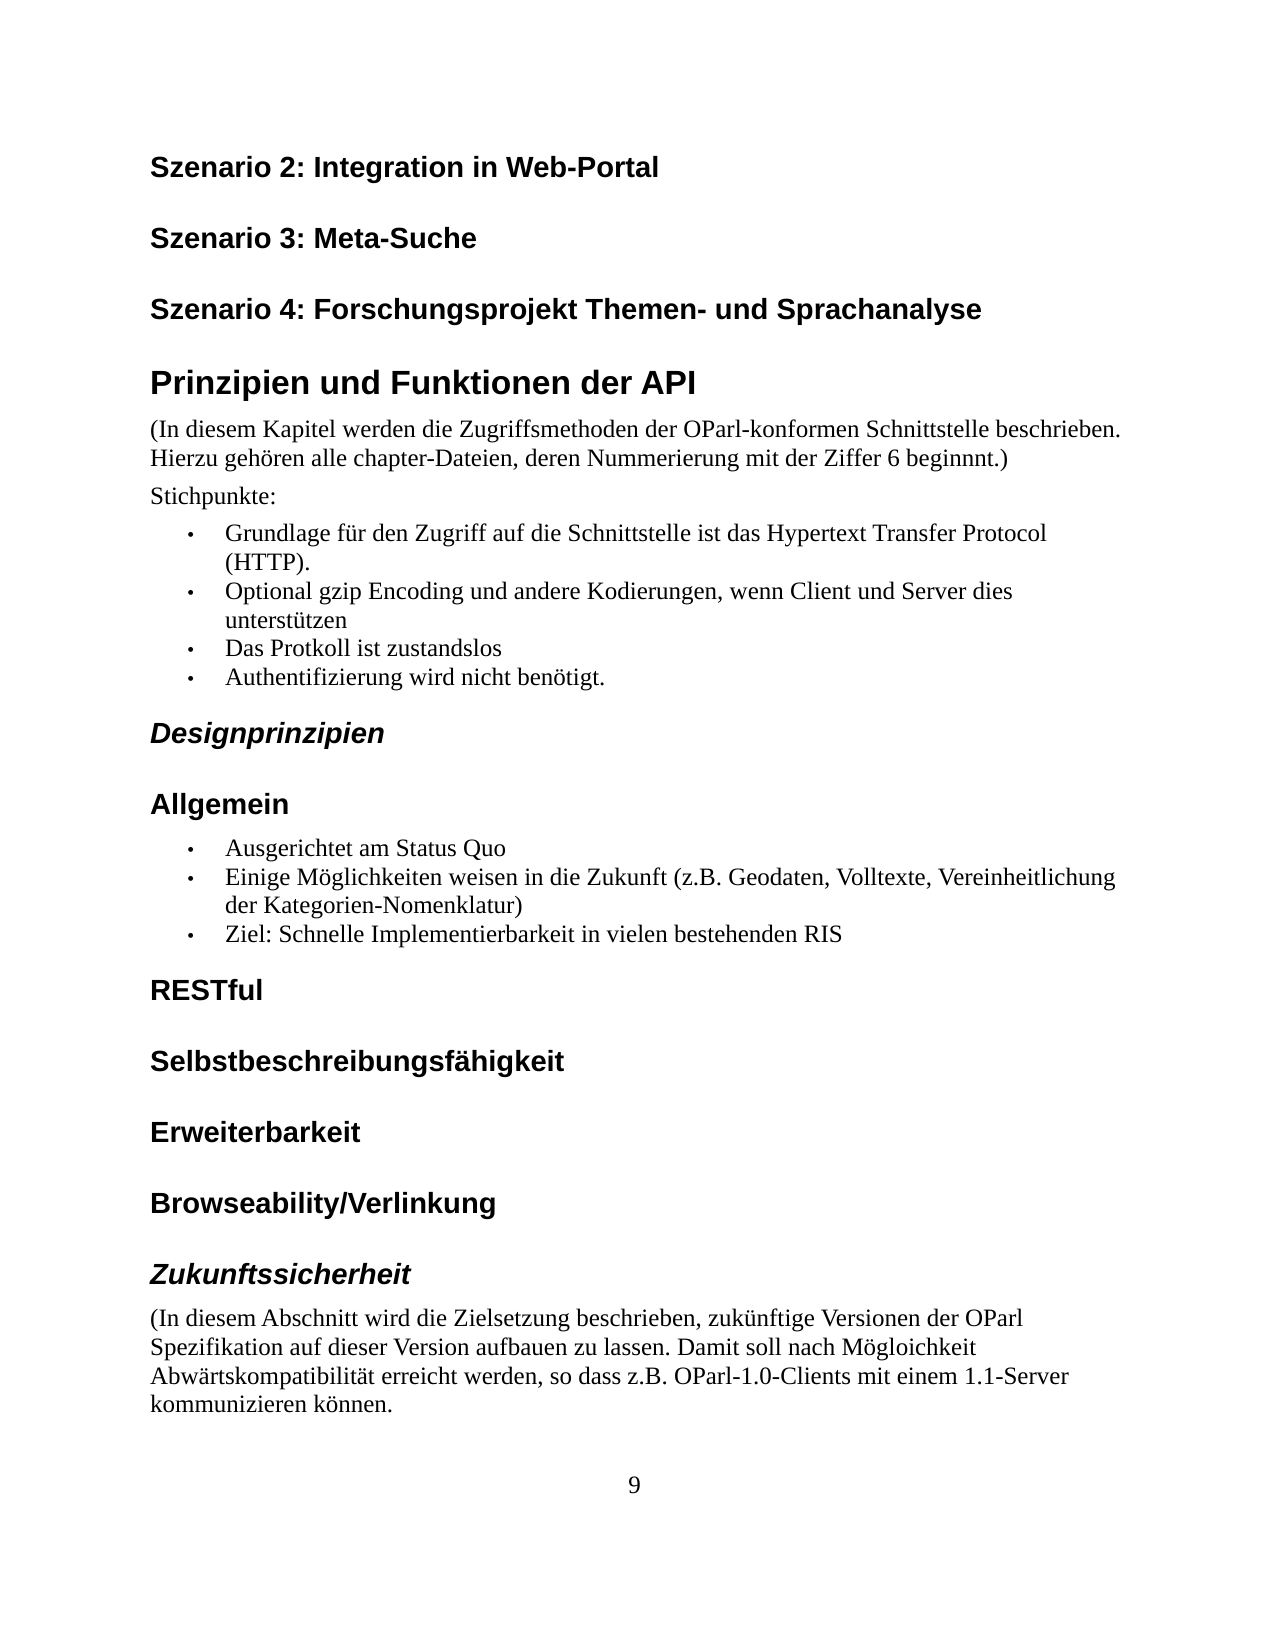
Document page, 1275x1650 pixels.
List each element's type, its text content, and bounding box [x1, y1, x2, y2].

subtitle Zukunftssicherheit [150, 1257, 1125, 1291]
subtitle Designprinzipien [150, 716, 1125, 749]
text Stichpunkte: [150, 481, 1125, 509]
list Authentifizierung wird nicht benötigt. [187, 662, 1125, 691]
text (In diesem Abschnitt wird die Zielsetzung beschrieben, zukünftige Versionen der OParl Spezifikation auf dieser Version aufbauen zu lassen. Damit soll nach Mögloichkeit Abwärtskompatibilität erreicht werden, so dass z.B. OParl-1.0-Clients mit einem 1.1-Server kommunizieren können. [150, 1303, 1125, 1418]
list Ziel: Schnelle Implementierbarkeit in vielen bestehenden RIS [187, 919, 1125, 948]
subtitle Szenario 3: Meta-Suche [150, 221, 1125, 254]
subtitle Szenario 4: Forschungsprojekt Themen- und Sprachanalyse [150, 292, 1125, 326]
subtitle Szenario 2: Integration in Web-Portal [150, 150, 1125, 183]
subtitle Selbstbeschreibungsfähigkeit [150, 1044, 1125, 1078]
list Ausgerichtet am Status Quo [187, 833, 1125, 862]
subtitle RESTful [150, 973, 1125, 1007]
list Optional gzip Encoding und andere Kodierungen, wenn Client und Server dies unterstützen [187, 576, 1125, 633]
list Grundlage für den Zugriff auf die Schnittstelle ist das Hypertext Transfer Protocol (HTTP). [187, 518, 1125, 576]
subtitle Erweiterbarkeit [150, 1115, 1125, 1149]
text (In diesem Kapitel werden die Zugriffsmethoden der OParl-konformen Schnittstelle beschrieben. Hierzu gehören alle chapter-Dateien, deren Nummerierung mit der Ziffer 6 beginnnt.) [150, 414, 1125, 472]
subtitle Allgemein [150, 787, 1125, 821]
subtitle Browseability/Verlinkung [150, 1186, 1125, 1220]
list Das Protkoll ist zustandslos [187, 633, 1125, 662]
subtitle Prinzipien und Funktionen der API [150, 363, 1125, 402]
list Einige Möglichkeiten weisen in die Zukunft (z.B. Geodaten, Volltexte, Vereinheitlichung der Kategorien-Nomenklatur) [187, 862, 1125, 919]
